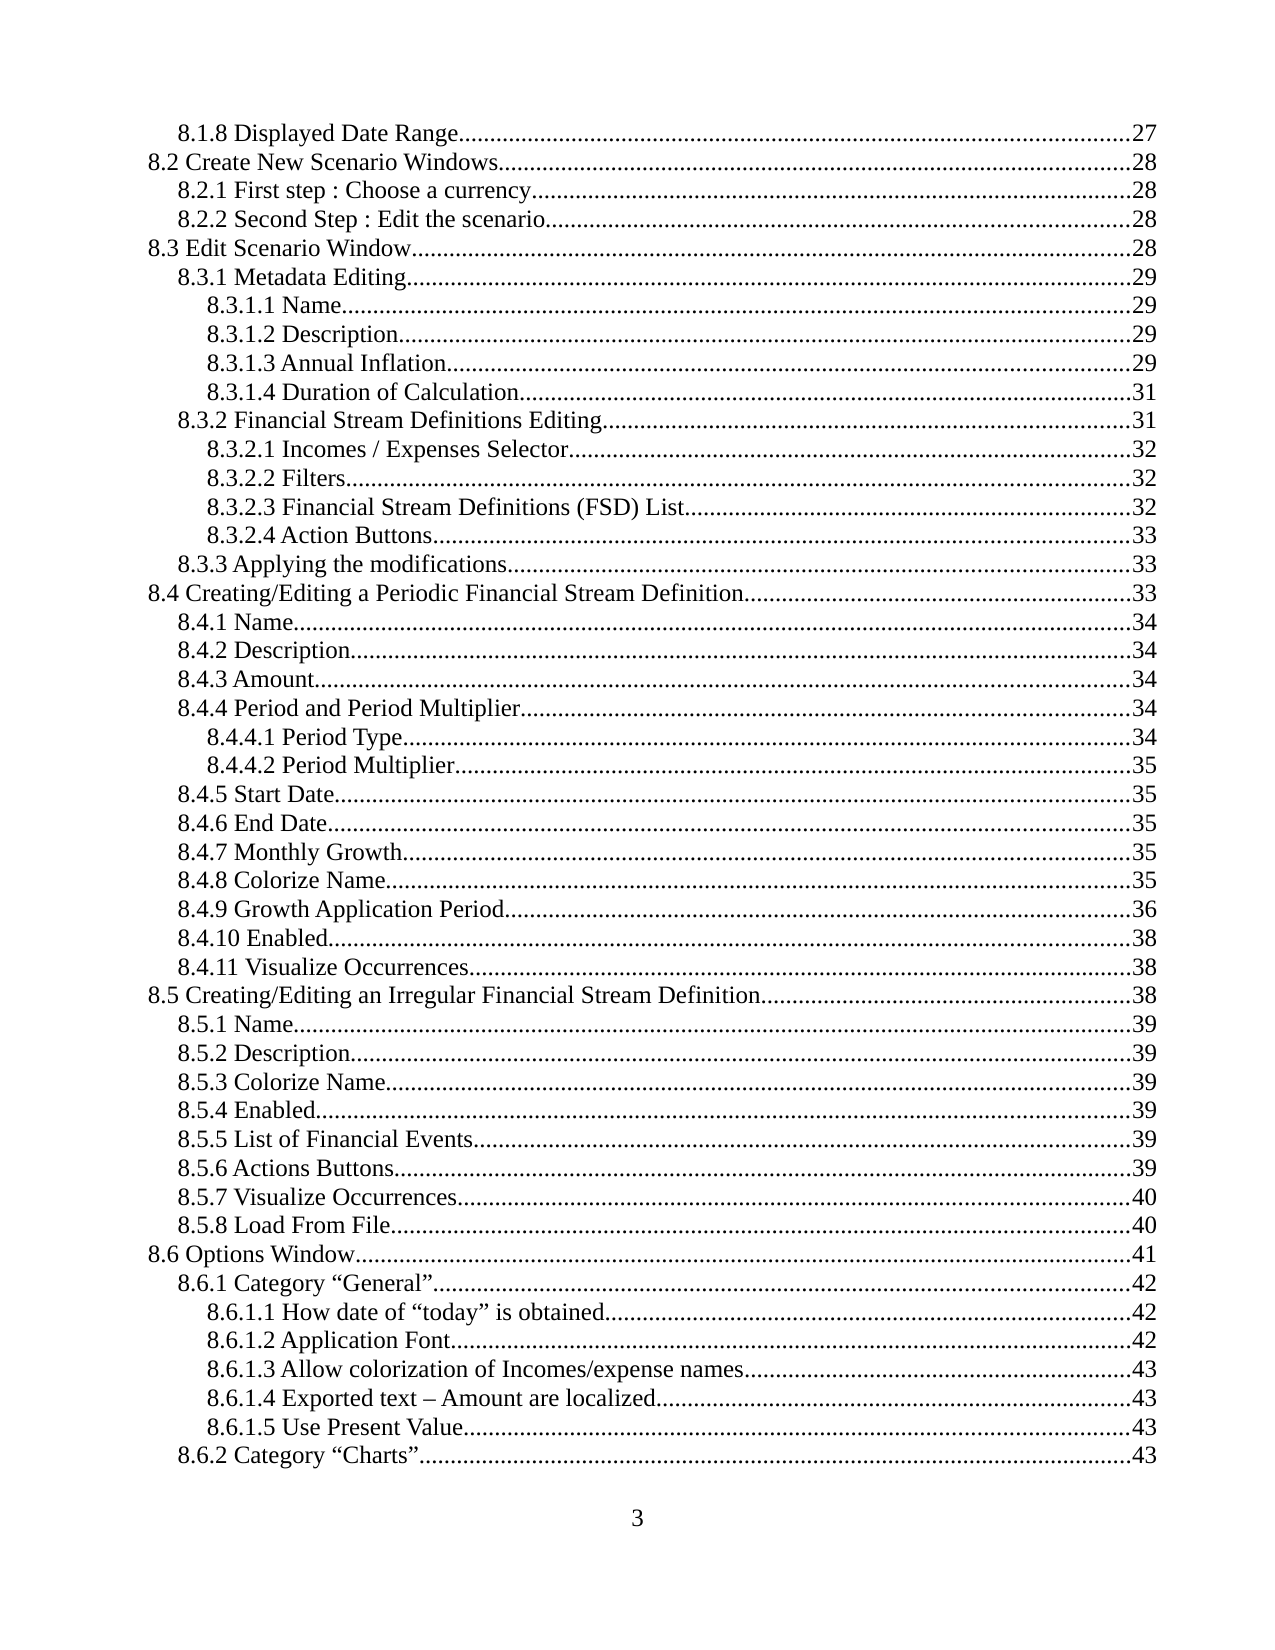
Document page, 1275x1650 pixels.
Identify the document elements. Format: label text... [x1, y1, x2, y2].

text 8.6.1.4 Exported text – Amount are localized 43 [207, 1383, 1157, 1412]
text 8.5.3 Colorize Name 39 [177, 1067, 1157, 1096]
text 8.5 Creating/Editing an Irregular Financial Stream Definition 38 [148, 981, 1157, 1009]
text 8.3.1.2 Description 29 [207, 319, 1157, 348]
text 8.6.1.2 Application Font 42 [207, 1326, 1157, 1354]
text 8.3.2.2 Filters 32 [207, 463, 1157, 492]
text 8.4.3 Amount 34 [177, 664, 1157, 693]
text 8.6.2 Category “Charts” 43 [177, 1441, 1157, 1469]
text 8.4.6 End Date 35 [177, 808, 1157, 837]
text 8.4.4.1 Period Type 34 [207, 722, 1157, 751]
text 8.3.1.4 Duration of Calculation 31 [207, 377, 1157, 406]
text 8.4.5 Start Date 35 [177, 779, 1157, 808]
text 8.4.2 Description 34 [177, 636, 1157, 664]
text 8.5.4 Enabled 39 [177, 1096, 1157, 1124]
text 8.3.2.1 Incomes / Expenses Selector 32 [207, 434, 1157, 463]
text 8.5.5 List of Financial Events 39 [177, 1124, 1157, 1153]
text 8.4.9 Growth Application Period 36 [177, 894, 1157, 923]
text 8.3.2 Financial Stream Definitions Editing 31 [177, 406, 1157, 434]
text 8.4.4 Period and Period Multiplier 34 [177, 693, 1157, 722]
text 8.4.4.2 Period Multiplier 35 [207, 751, 1157, 779]
text 8.4.7 Monthly Growth 35 [177, 837, 1157, 866]
text 8.3.1.3 Annual Inflation 29 [207, 348, 1157, 377]
text 8.3.2.3 Financial Stream Definitions (FSD) List 32 [207, 492, 1157, 521]
text 8.6 Options Window 41 [148, 1239, 1157, 1268]
text 8.5.1 Name 39 [177, 1009, 1157, 1038]
text 8.6.1.5 Use Present Value 43 [207, 1412, 1157, 1441]
text 8.6.1.3 Allow colorization of Incomes/expense names 43 [207, 1354, 1157, 1383]
text 8.5.8 Load From File 40 [177, 1211, 1157, 1239]
text 8.3 Edit Scenario Window 28 [148, 233, 1157, 262]
text 8.3.1 Metadata Editing 29 [177, 262, 1157, 291]
text 8.4.1 Name 34 [177, 607, 1157, 636]
text 8.6.1.1 How date of “today” is obtained 42 [207, 1297, 1157, 1326]
text 8.4 Creating/Editing a Periodic Financial Stream Definition 33 [148, 578, 1157, 607]
text 8.2.2 Second Step : Edit the scenario 28 [177, 204, 1157, 233]
text 8.3.2.4 Action Buttons 33 [207, 521, 1157, 549]
text 8.5.7 Visualize Occurrences 40 [177, 1182, 1157, 1211]
text 8.1.8 Displayed Date Range 27 [177, 118, 1157, 147]
text 8.2 Create New Scenario Windows 28 [148, 147, 1157, 176]
text 8.3.3 Applying the modifications 33 [177, 549, 1157, 578]
text 8.5.2 Description 39 [177, 1038, 1157, 1067]
text 8.6.1 Category “General” 42 [177, 1268, 1157, 1297]
text 8.4.10 Enabled 38 [177, 923, 1157, 952]
text 8.3.1.1 Name 29 [207, 291, 1157, 319]
text 8.2.1 First step : Choose a currency 28 [177, 176, 1157, 204]
text 8.5.6 Actions Buttons 39 [177, 1153, 1157, 1182]
text 8.4.8 Colorize Name 35 [177, 866, 1157, 894]
text 8.4.11 Visualize Occurrences 38 [177, 952, 1157, 981]
